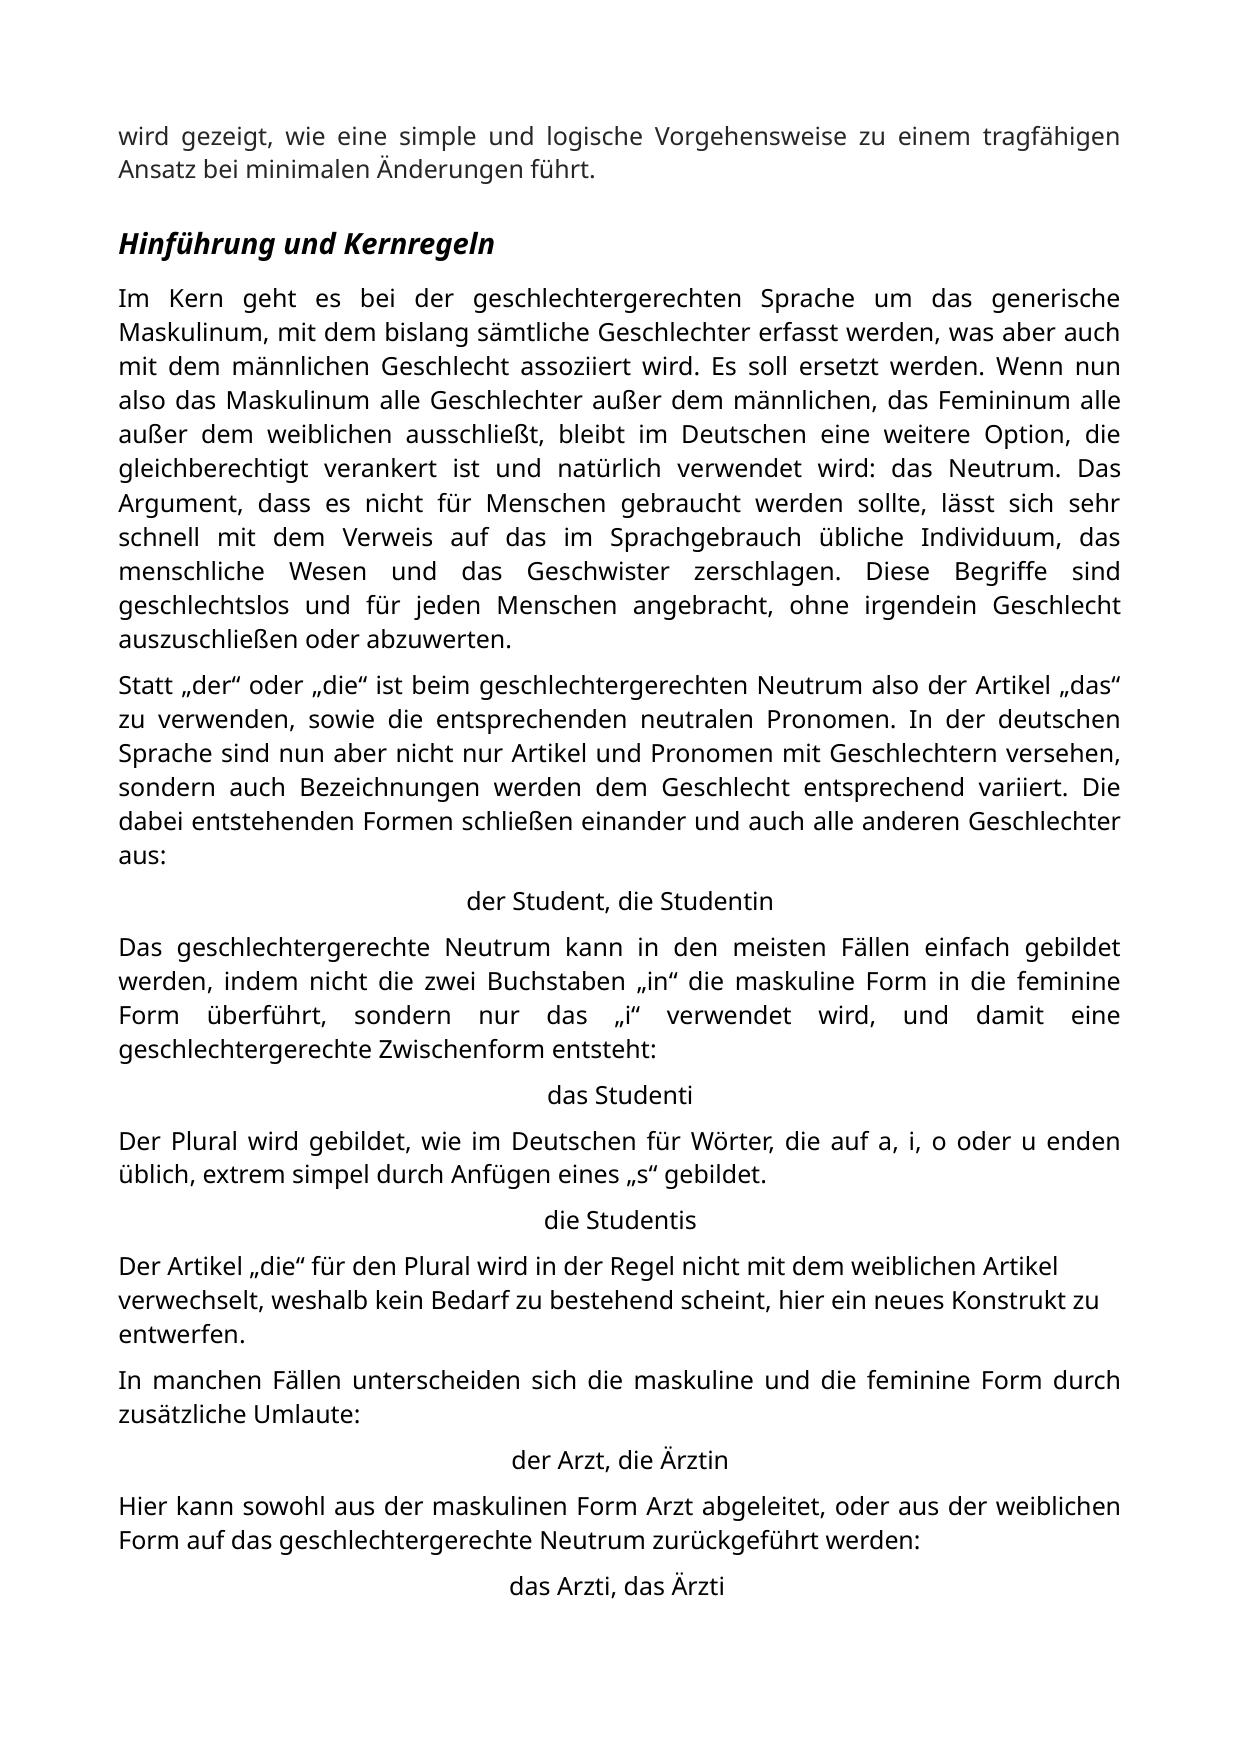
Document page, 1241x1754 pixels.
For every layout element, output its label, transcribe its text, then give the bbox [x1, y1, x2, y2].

text In manchen Fällen unterscheiden sich die maskuline und die feminine Form durch zusätzliche Umlaute: [118, 1363, 1122, 1431]
text wird gezeigt, wie eine simple und logische Vorgehensweise zu einem tragfähigen Ansatz bei minimalen Änderungen führt. [118, 118, 1122, 186]
text Im Kern geht es bei der geschlechtergerechten Sprache um das generische Maskulinum, mit dem bislang sämtliche Geschlechter erfasst werden, was aber auch mit dem männlichen Geschlecht assoziiert wird. Es soll ersetzt werden. Wenn nun also das Maskulinum alle Geschlechter außer dem männlichen, das Femininum alle außer dem weiblichen ausschließt, bleibt im Deutschen eine weitere Option, die gleichberechtigt verankert ist und natürlich verwendet wird: das Neutrum. Das Argument, dass es nicht für Menschen gebraucht werden sollte, lässt sich sehr schnell mit dem Verweis auf das im Sprachgebrauch übliche Individuum, das menschliche Wesen und das Geschwister zerschlagen. Diese Begriffe sind geschlechtslos und für jeden Menschen angebracht, ohne irgendein Geschlecht auszuschließen oder abzuwerten. [118, 281, 1122, 656]
text der Arzt, die Ärztin [118, 1443, 1122, 1477]
text Hier kann sowohl aus der maskulinen Form Arzt abgeleitet, oder aus der weiblichen Form auf das geschlechtergerechte Neutrum zurückgeführt werden: [118, 1488, 1122, 1557]
text die Studentis [118, 1203, 1122, 1237]
text Der Artikel „die“ für den Plural wird in der Regel nicht mit dem weiblichen Artikel verwechselt, weshalb kein Bedarf zu bestehend scheint, hier ein neues Konstrukt zu entwerfen. [118, 1249, 1122, 1351]
text das Arzti, das Ärzti [118, 1568, 1122, 1602]
text das Studenti [118, 1077, 1122, 1111]
text Das geschlechtergerechte Neutrum kann in den meisten Fällen einfach gebildet werden, indem nicht die zwei Buchstaben „in“ die maskuline Form in die feminine Form überführt, sondern nur das „i“ verwendet wird, und damit eine geschlechtergerechte Zwischenform entsteht: [118, 929, 1122, 1066]
text Der Plural wird gebildet, wie im Deutschen für Wörter, die auf a, i, o oder u enden üblich, extrem simpel durch Anfügen eines „s“ gebildet. [118, 1123, 1122, 1191]
text Statt „der“ oder „die“ ist beim geschlechtergerechten Neutrum also der Artikel „das“ zu verwenden, sowie die entsprechenden neutralen Pronomen. In der deutschen Sprache sind nun aber nicht nur Artikel und Pronomen mit Geschlechtern versehen, sondern auch Bezeichnungen werden dem Geschlecht entsprechend variiert. Die dabei entstehenden Formen schließen einander und auch alle anderen Geschlechter aus: [118, 667, 1122, 872]
text der Student, die Studentin [118, 883, 1122, 917]
subtitle Hinführung und Kernregeln [118, 223, 1122, 263]
